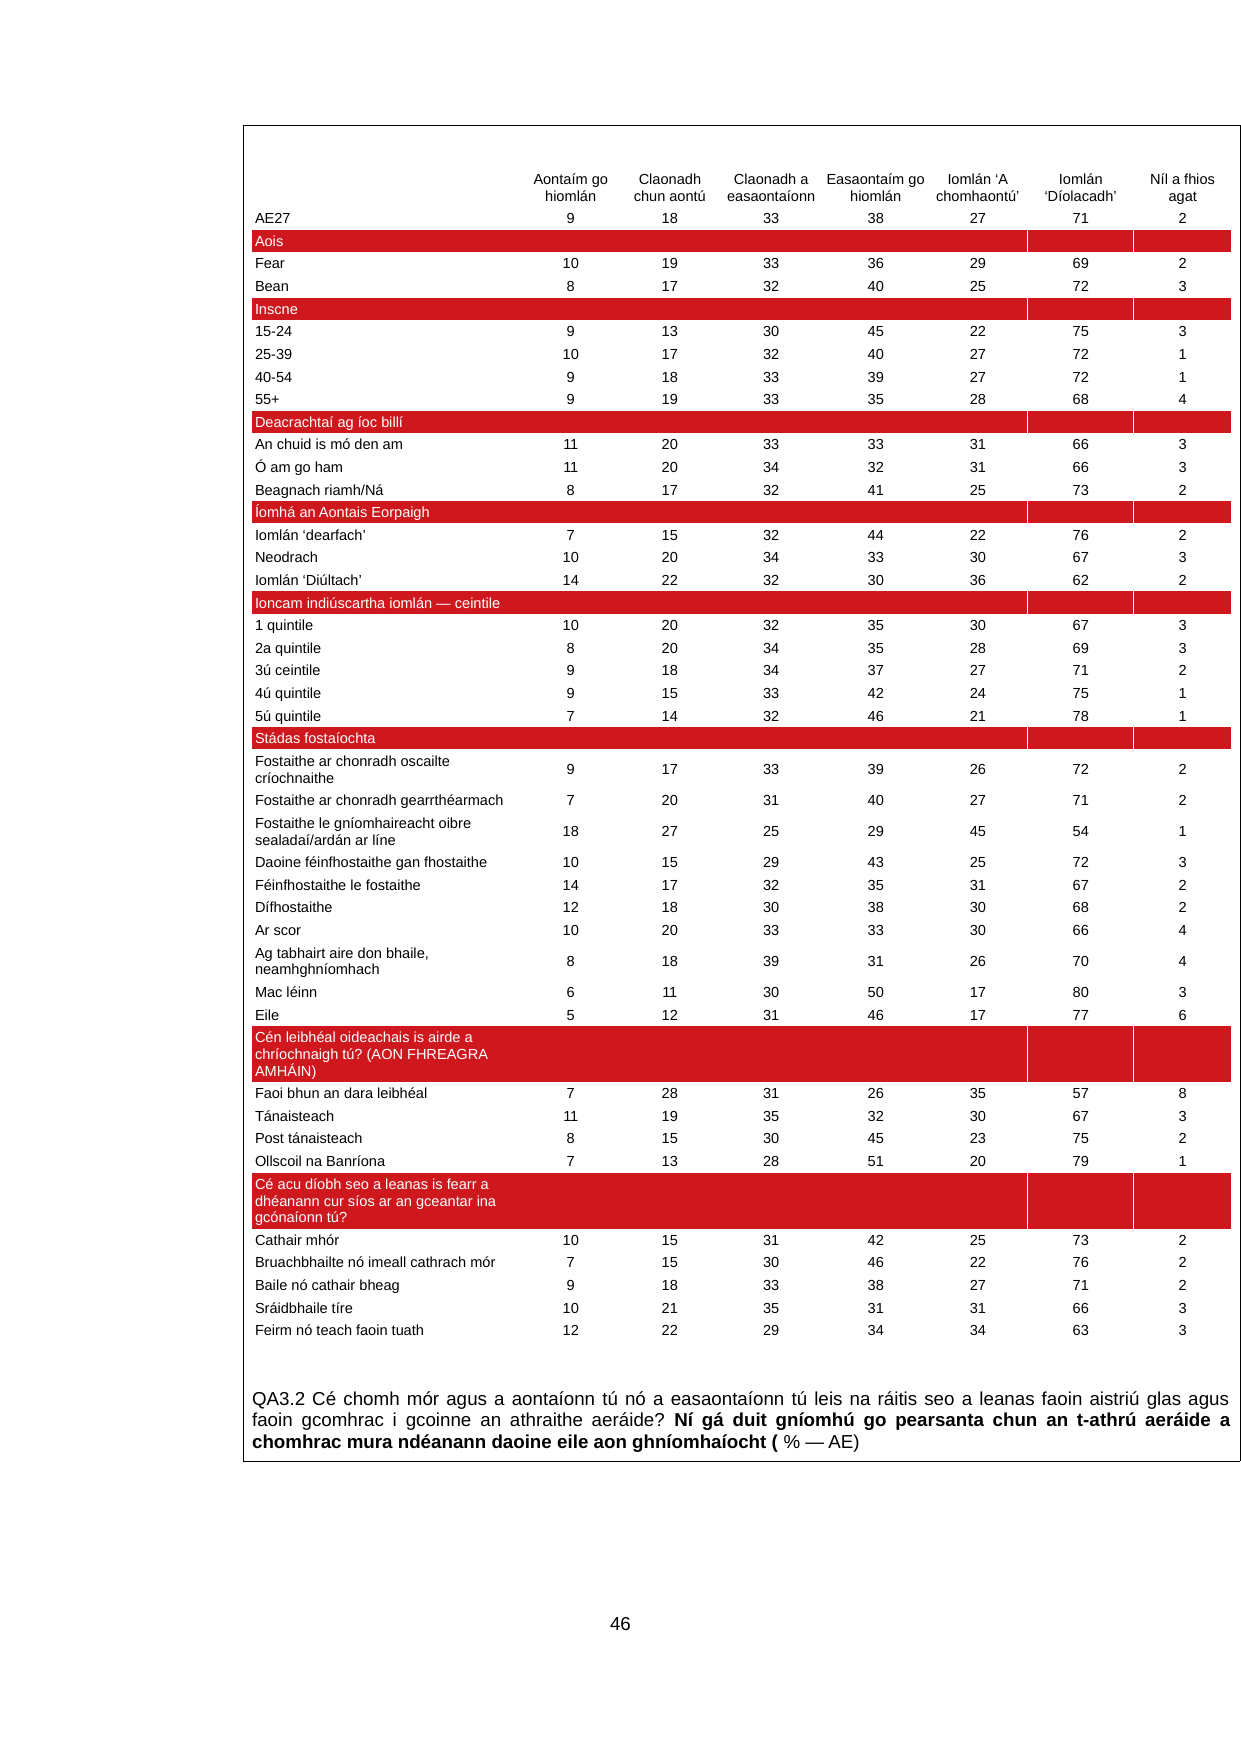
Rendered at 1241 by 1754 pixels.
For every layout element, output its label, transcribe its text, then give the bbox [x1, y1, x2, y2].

table_cell 1 [1134, 365, 1231, 388]
table_cell 11 [620, 981, 719, 1003]
table_cell 11 [521, 1105, 620, 1127]
table_cell 31 [719, 1229, 823, 1251]
table_cell 18 [620, 941, 719, 981]
table_cell 67 [1028, 546, 1133, 569]
table_cell 69 [1028, 637, 1133, 659]
table_cell 20 [620, 456, 719, 478]
table_cell 71 [1028, 789, 1133, 812]
table_cell 13 [620, 320, 719, 343]
table_cell 45 [928, 812, 1027, 851]
table_cell Deacrachtaí ag íoc billí [252, 411, 521, 433]
table_cell 33 [719, 750, 823, 789]
table_cell [1028, 591, 1133, 614]
table_cell 22 [620, 1319, 719, 1342]
table_cell 32 [719, 614, 823, 637]
table_cell 14 [521, 569, 620, 591]
table_cell 29 [719, 851, 823, 873]
table_cell 57 [1028, 1082, 1133, 1105]
table_cell Iomlán ‘dearfach’ [252, 524, 521, 546]
table_cell 32 [719, 478, 823, 501]
table_cell 9 [521, 320, 620, 343]
table_cell 15 [620, 1127, 719, 1150]
table_cell [823, 1026, 928, 1082]
table_cell 38 [823, 1274, 928, 1296]
table_cell 30 [928, 546, 1027, 569]
table_cell 33 [719, 207, 823, 230]
table_cell 2 [1134, 252, 1231, 275]
table_cell 2 [1134, 874, 1231, 896]
table_cell [620, 298, 719, 320]
table_cell [719, 1026, 823, 1082]
table_cell 4 [1134, 919, 1231, 941]
table_cell Íomhá an Aontais Eorpaigh [252, 501, 521, 523]
table_cell 54 [1028, 812, 1133, 851]
table_cell 3 [1134, 614, 1231, 637]
table_cell 27 [620, 812, 719, 851]
table_cell 34 [928, 1319, 1027, 1342]
table_cell 5ú quintile [252, 704, 521, 727]
table_cell Fostaithe ar chonradh oscailte críochnaithe [252, 750, 521, 789]
table_cell 66 [1028, 1296, 1133, 1319]
table_cell Fostaithe le gníomhaireacht oibre sealadaí/ardán ar líne [252, 812, 521, 851]
table_cell 17 [928, 981, 1027, 1003]
table_cell 2 [1134, 1127, 1231, 1150]
table_cell 75 [1028, 320, 1133, 343]
table_cell 14 [620, 704, 719, 727]
table_cell Fostaithe ar chonradh gearrthéarmach [252, 789, 521, 812]
table_cell 1 quintile [252, 614, 521, 637]
table_cell [823, 411, 928, 433]
table_cell [620, 230, 719, 252]
table_cell 72 [1028, 275, 1133, 297]
table_cell 10 [521, 1229, 620, 1251]
table_cell [928, 727, 1027, 749]
table_cell 42 [823, 682, 928, 704]
table_cell 27 [928, 207, 1027, 230]
table_cell 21 [928, 704, 1027, 727]
table_cell Cén leibhéal oideachais is airde a chríochnaigh tú? (AON FHREAGRA AMHÁIN) [252, 1026, 521, 1082]
table_cell 71 [1028, 207, 1133, 230]
table_cell 18 [620, 207, 719, 230]
table_cell 46 [823, 1251, 928, 1274]
table_cell [823, 298, 928, 320]
table_cell 5 [521, 1003, 620, 1026]
table_cell 3 [1134, 546, 1231, 569]
table_cell 11 [521, 456, 620, 478]
table_cell [1134, 501, 1231, 523]
table_cell Dífhostaithe [252, 896, 521, 919]
table_cell 18 [620, 659, 719, 682]
table_cell 28 [620, 1082, 719, 1105]
table_cell 19 [620, 252, 719, 275]
table_cell 32 [719, 524, 823, 546]
table_cell 17 [620, 874, 719, 896]
table_cell 72 [1028, 343, 1133, 365]
table_cell 12 [521, 1319, 620, 1342]
table_cell [620, 1026, 719, 1082]
table_cell [823, 501, 928, 523]
table_cell [1028, 298, 1133, 320]
table_cell 39 [823, 750, 928, 789]
table_header Claonadh chun aontú [620, 168, 719, 207]
table_cell 20 [620, 789, 719, 812]
table_cell 33 [719, 388, 823, 411]
table_cell 70 [1028, 941, 1133, 981]
table_cell 32 [719, 704, 823, 727]
table_cell 9 [521, 207, 620, 230]
table_cell 2 [1134, 1229, 1231, 1251]
table_cell 33 [719, 365, 823, 388]
table_header Aontaím go hiomlán [521, 168, 620, 207]
table_cell 34 [719, 637, 823, 659]
table_cell [1134, 230, 1231, 252]
table_cell 76 [1028, 524, 1133, 546]
table_cell Daoine féinfhostaithe gan fhostaithe [252, 851, 521, 873]
table_cell 2 [1134, 750, 1231, 789]
table_cell 2a quintile [252, 637, 521, 659]
table_cell 36 [823, 252, 928, 275]
table_cell [521, 727, 620, 749]
table_header Claonadh a easaontaíonn [719, 168, 823, 207]
table_cell 20 [620, 546, 719, 569]
table_cell [823, 230, 928, 252]
table_cell 34 [719, 456, 823, 478]
table_cell 68 [1028, 388, 1133, 411]
table_cell 73 [1028, 1229, 1133, 1251]
table_cell 34 [719, 546, 823, 569]
table_cell 38 [823, 207, 928, 230]
table_cell 75 [1028, 682, 1133, 704]
table_cell 33 [719, 433, 823, 456]
table_cell 31 [928, 433, 1027, 456]
table_cell Feirm nó teach faoin tuath [252, 1319, 521, 1342]
table_cell 31 [719, 1082, 823, 1105]
table_cell 13 [620, 1150, 719, 1172]
table_cell [521, 298, 620, 320]
table_cell [1028, 411, 1133, 433]
table_cell 15-24 [252, 320, 521, 343]
table_cell 17 [620, 750, 719, 789]
table_cell Ag tabhairt aire don bhaile, neamhghníomhach [252, 941, 521, 981]
table_cell 30 [928, 896, 1027, 919]
table_cell [1028, 1173, 1133, 1229]
table_cell [521, 1173, 620, 1229]
table_cell 26 [928, 750, 1027, 789]
table_cell 17 [928, 1003, 1027, 1026]
table_header Iomlán ‘A chomhaontú’ [928, 168, 1027, 207]
table_cell 72 [1028, 365, 1133, 388]
table_cell An chuid is mó den am [252, 433, 521, 456]
table_cell 71 [1028, 659, 1133, 682]
table_cell 46 [823, 704, 928, 727]
table_cell 9 [521, 659, 620, 682]
table_cell 33 [719, 682, 823, 704]
table_cell 36 [928, 569, 1027, 591]
table_cell 7 [521, 1082, 620, 1105]
table_cell 3 [1134, 1105, 1231, 1127]
table_cell [928, 230, 1027, 252]
table_cell 7 [521, 789, 620, 812]
table_cell [928, 1173, 1027, 1229]
table_cell 10 [521, 919, 620, 941]
table_cell 35 [823, 874, 928, 896]
table_cell 32 [823, 456, 928, 478]
table_cell 25 [719, 812, 823, 851]
table_cell 27 [928, 789, 1027, 812]
table_cell 14 [521, 874, 620, 896]
table_cell [928, 411, 1027, 433]
table_cell 18 [521, 812, 620, 851]
table_cell Mac léinn [252, 981, 521, 1003]
table_cell Bean [252, 275, 521, 297]
table_cell 2 [1134, 1251, 1231, 1274]
table_cell Faoi bhun an dara leibhéal [252, 1082, 521, 1105]
table_cell 20 [620, 433, 719, 456]
table_cell 10 [521, 546, 620, 569]
table_cell 75 [1028, 1127, 1133, 1150]
table_cell [823, 1173, 928, 1229]
table_cell [1134, 1173, 1231, 1229]
table_cell [620, 501, 719, 523]
table_cell 38 [823, 896, 928, 919]
table_cell 30 [719, 1127, 823, 1150]
table_cell [1028, 230, 1133, 252]
table_cell 45 [823, 320, 928, 343]
table_cell 9 [521, 1274, 620, 1296]
table_cell 68 [1028, 896, 1133, 919]
table_cell 8 [521, 1127, 620, 1150]
table_cell 29 [928, 252, 1027, 275]
table_cell 6 [521, 981, 620, 1003]
table_cell 67 [1028, 614, 1133, 637]
table_cell 7 [521, 704, 620, 727]
table_cell 50 [823, 981, 928, 1003]
table_cell [928, 591, 1027, 614]
table_cell 63 [1028, 1319, 1133, 1342]
table_cell 19 [620, 1105, 719, 1127]
table_cell 35 [719, 1296, 823, 1319]
table_cell 33 [719, 252, 823, 275]
table_cell Féinfhostaithe le fostaithe [252, 874, 521, 896]
table_cell 3 [1134, 851, 1231, 873]
table_cell 15 [620, 851, 719, 873]
table_cell [521, 411, 620, 433]
table_cell [719, 230, 823, 252]
table_cell 2 [1134, 789, 1231, 812]
table_cell [620, 591, 719, 614]
table_cell 30 [928, 919, 1027, 941]
table_cell 7 [521, 1150, 620, 1172]
table_cell [1028, 1026, 1133, 1082]
table_cell 23 [928, 1127, 1027, 1150]
table_cell [719, 1173, 823, 1229]
table_cell 18 [620, 1274, 719, 1296]
table_cell 8 [521, 478, 620, 501]
table_cell [719, 591, 823, 614]
table_cell [521, 591, 620, 614]
table_cell Baile nó cathair bheag [252, 1274, 521, 1296]
table_cell [1028, 501, 1133, 523]
table_cell [928, 501, 1027, 523]
table_cell 33 [823, 546, 928, 569]
table_cell 17 [620, 343, 719, 365]
table_cell [1134, 411, 1231, 433]
table_cell 77 [1028, 1003, 1133, 1026]
table_cell Tánaisteach [252, 1105, 521, 1127]
table_cell 78 [1028, 704, 1133, 727]
table_cell 40-54 [252, 365, 521, 388]
table_cell 34 [719, 659, 823, 682]
table_cell 3 [1134, 433, 1231, 456]
table_cell 8 [521, 275, 620, 297]
table_cell 1 [1134, 1150, 1231, 1172]
table_cell 72 [1028, 851, 1133, 873]
table_cell [1028, 727, 1133, 749]
table_cell [1134, 1026, 1231, 1082]
table_cell [1134, 727, 1231, 749]
table_cell 80 [1028, 981, 1133, 1003]
table_cell 31 [823, 941, 928, 981]
table_cell [823, 727, 928, 749]
table_cell 31 [928, 1296, 1027, 1319]
table_cell [719, 411, 823, 433]
table_cell 32 [823, 1105, 928, 1127]
table_cell 39 [823, 365, 928, 388]
table_cell 31 [719, 1003, 823, 1026]
table_cell 12 [620, 1003, 719, 1026]
table_cell Iomlán ‘Diúltach’ [252, 569, 521, 591]
table_cell AE27 [252, 207, 521, 230]
table_cell 12 [521, 896, 620, 919]
table_cell 31 [928, 456, 1027, 478]
table_cell 41 [823, 478, 928, 501]
table_cell 20 [928, 1150, 1027, 1172]
table_cell 29 [823, 812, 928, 851]
table_cell 28 [928, 388, 1027, 411]
table_cell 3 [1134, 456, 1231, 478]
table_cell 39 [719, 941, 823, 981]
table_cell 2 [1134, 569, 1231, 591]
table_cell 10 [521, 851, 620, 873]
table_cell Neodrach [252, 546, 521, 569]
table_cell [1134, 591, 1231, 614]
table_cell Cé acu díobh seo a leanas is fearr a dhéanann cur síos ar an gceantar ina gcónaíonn tú? [252, 1173, 521, 1229]
table_cell [928, 1026, 1027, 1082]
table_cell 30 [719, 1251, 823, 1274]
table_cell 27 [928, 1274, 1027, 1296]
table_cell 1 [1134, 682, 1231, 704]
table_cell 40 [823, 789, 928, 812]
table_cell 3 [1134, 275, 1231, 297]
table_cell Aois [252, 230, 521, 252]
table_cell 34 [823, 1319, 928, 1342]
table_cell [1134, 298, 1231, 320]
table_cell 42 [823, 1229, 928, 1251]
table_cell [823, 591, 928, 614]
table_cell 46 [823, 1003, 928, 1026]
table_cell [521, 230, 620, 252]
table_cell 30 [928, 1105, 1027, 1127]
table_cell 8 [1134, 1082, 1231, 1105]
table_cell 73 [1028, 478, 1133, 501]
table_cell 20 [620, 637, 719, 659]
table_cell Inscne [252, 298, 521, 320]
table_cell 17 [620, 478, 719, 501]
table_header Easaontaím go hiomlán [823, 168, 928, 207]
table_cell 30 [928, 614, 1027, 637]
table_cell 33 [823, 919, 928, 941]
table_cell 18 [620, 896, 719, 919]
table_cell 31 [719, 789, 823, 812]
table_cell 3 [1134, 1296, 1231, 1319]
table_cell [620, 411, 719, 433]
table_cell 35 [823, 637, 928, 659]
table_cell 19 [620, 388, 719, 411]
table_cell 9 [521, 750, 620, 789]
table_cell 15 [620, 1229, 719, 1251]
table_cell 51 [823, 1150, 928, 1172]
table_cell 45 [823, 1127, 928, 1150]
table_cell 15 [620, 524, 719, 546]
table_cell [928, 298, 1027, 320]
table_cell Eile [252, 1003, 521, 1026]
table_cell 10 [521, 252, 620, 275]
table_cell 4 [1134, 941, 1231, 981]
table_cell 7 [521, 1251, 620, 1274]
table_cell 55+ [252, 388, 521, 411]
table_cell Fear [252, 252, 521, 275]
table_cell Sráidbhaile tíre [252, 1296, 521, 1319]
table_cell 2 [1134, 524, 1231, 546]
table_cell 2 [1134, 478, 1231, 501]
table_cell Ó am go ham [252, 456, 521, 478]
table_cell 32 [719, 569, 823, 591]
table_cell 3 [1134, 981, 1231, 1003]
table_cell 25 [928, 851, 1027, 873]
table_cell 26 [823, 1082, 928, 1105]
table_cell 20 [620, 614, 719, 637]
table_cell 71 [1028, 1274, 1133, 1296]
table_cell 69 [1028, 252, 1133, 275]
table_cell 1 [1134, 704, 1231, 727]
table_cell 37 [823, 659, 928, 682]
table_cell 40 [823, 343, 928, 365]
table_cell Beagnach riamh/Ná [252, 478, 521, 501]
table_cell 67 [1028, 1105, 1133, 1127]
table_cell 40 [823, 275, 928, 297]
table_cell 30 [719, 981, 823, 1003]
table_cell 25-39 [252, 343, 521, 365]
table_cell 33 [719, 1274, 823, 1296]
table_cell 4 [1134, 388, 1231, 411]
text QA3.2 Cé chomh mór agus a aontaíonn tú nó a easaontaíonn tú leis na ráitis seo a leanas faoin aistriú glas agus faoin gcomhrac i gcoinne an athraithe aeráide? Ní gá duit gníomhú go pearsanta chun an t-athrú aeráide a chomhrac mura ndéanann daoine eile aon ghníomhaíocht ( % — AE) [252, 1388, 1231, 1452]
table_cell 8 [521, 941, 620, 981]
table_cell 66 [1028, 433, 1133, 456]
table_cell 27 [928, 343, 1027, 365]
table_cell [719, 298, 823, 320]
table_cell 35 [928, 1082, 1027, 1105]
table_cell 24 [928, 682, 1027, 704]
table_cell Ollscoil na Banríona [252, 1150, 521, 1172]
table_cell 2 [1134, 659, 1231, 682]
table_cell [620, 727, 719, 749]
table_cell 10 [521, 1296, 620, 1319]
table_cell 17 [620, 275, 719, 297]
table_cell Cathair mhór [252, 1229, 521, 1251]
table_cell 44 [823, 524, 928, 546]
table_cell 7 [521, 524, 620, 546]
table_cell 28 [719, 1150, 823, 1172]
table_cell 35 [823, 614, 928, 637]
table_cell 10 [521, 614, 620, 637]
table_cell 43 [823, 851, 928, 873]
table_cell 2 [1134, 896, 1231, 919]
table_cell 1 [1134, 343, 1231, 365]
table_cell 4ú quintile [252, 682, 521, 704]
table_header [252, 168, 521, 207]
table_cell 22 [928, 1251, 1027, 1274]
table_cell 27 [928, 659, 1027, 682]
table_cell 22 [928, 524, 1027, 546]
table_cell Stádas fostaíochta [252, 727, 521, 749]
table_cell 29 [719, 1319, 823, 1342]
table_cell 3 [1134, 637, 1231, 659]
table_cell 32 [719, 874, 823, 896]
table_cell 30 [719, 320, 823, 343]
table_cell 3ú ceintile [252, 659, 521, 682]
table_cell Bruachbhailte nó imeall cathrach mór [252, 1251, 521, 1274]
table_cell 76 [1028, 1251, 1133, 1274]
table_cell 35 [719, 1105, 823, 1127]
table_cell 32 [719, 343, 823, 365]
table_cell 9 [521, 682, 620, 704]
table_cell 2 [1134, 207, 1231, 230]
table_cell 18 [620, 365, 719, 388]
table_cell 2 [1134, 1274, 1231, 1296]
table_cell [620, 1173, 719, 1229]
table_cell Ar scor [252, 919, 521, 941]
table_cell [521, 1026, 620, 1082]
table_cell 1 [1134, 812, 1231, 851]
table_cell 31 [928, 874, 1027, 896]
table_cell 25 [928, 275, 1027, 297]
table_cell 11 [521, 433, 620, 456]
table_cell 25 [928, 1229, 1027, 1251]
table_cell 66 [1028, 456, 1133, 478]
table_cell 20 [620, 919, 719, 941]
table_cell 9 [521, 388, 620, 411]
table_cell [521, 501, 620, 523]
table_cell 62 [1028, 569, 1133, 591]
table_cell 28 [928, 637, 1027, 659]
table_cell 32 [719, 275, 823, 297]
table_cell [719, 727, 823, 749]
table_cell 33 [823, 433, 928, 456]
table_cell 10 [521, 343, 620, 365]
table_cell 3 [1134, 1319, 1231, 1342]
table_cell 25 [928, 478, 1027, 501]
table_cell 9 [521, 365, 620, 388]
table_cell 66 [1028, 919, 1133, 941]
table_cell 33 [719, 919, 823, 941]
table_cell 21 [620, 1296, 719, 1319]
table_cell 22 [620, 569, 719, 591]
table_cell [719, 501, 823, 523]
table_cell 3 [1134, 320, 1231, 343]
table_cell 15 [620, 1251, 719, 1274]
table_cell 27 [928, 365, 1027, 388]
table_cell 15 [620, 682, 719, 704]
table_cell 30 [823, 569, 928, 591]
table_header Níl a fhios agat [1134, 168, 1231, 207]
table_cell 31 [823, 1296, 928, 1319]
table_cell 26 [928, 941, 1027, 981]
table_cell 6 [1134, 1003, 1231, 1026]
table_cell 67 [1028, 874, 1133, 896]
table_cell 30 [719, 896, 823, 919]
table_cell 79 [1028, 1150, 1133, 1172]
table_header Iomlán ‘Díolacadh’ [1028, 168, 1133, 207]
table_cell Ioncam indiúscartha iomlán — ceintile [252, 591, 521, 614]
table_cell 35 [823, 388, 928, 411]
table_cell Post tánaisteach [252, 1127, 521, 1150]
table_cell 72 [1028, 750, 1133, 789]
table_cell 22 [928, 320, 1027, 343]
table_cell 8 [521, 637, 620, 659]
